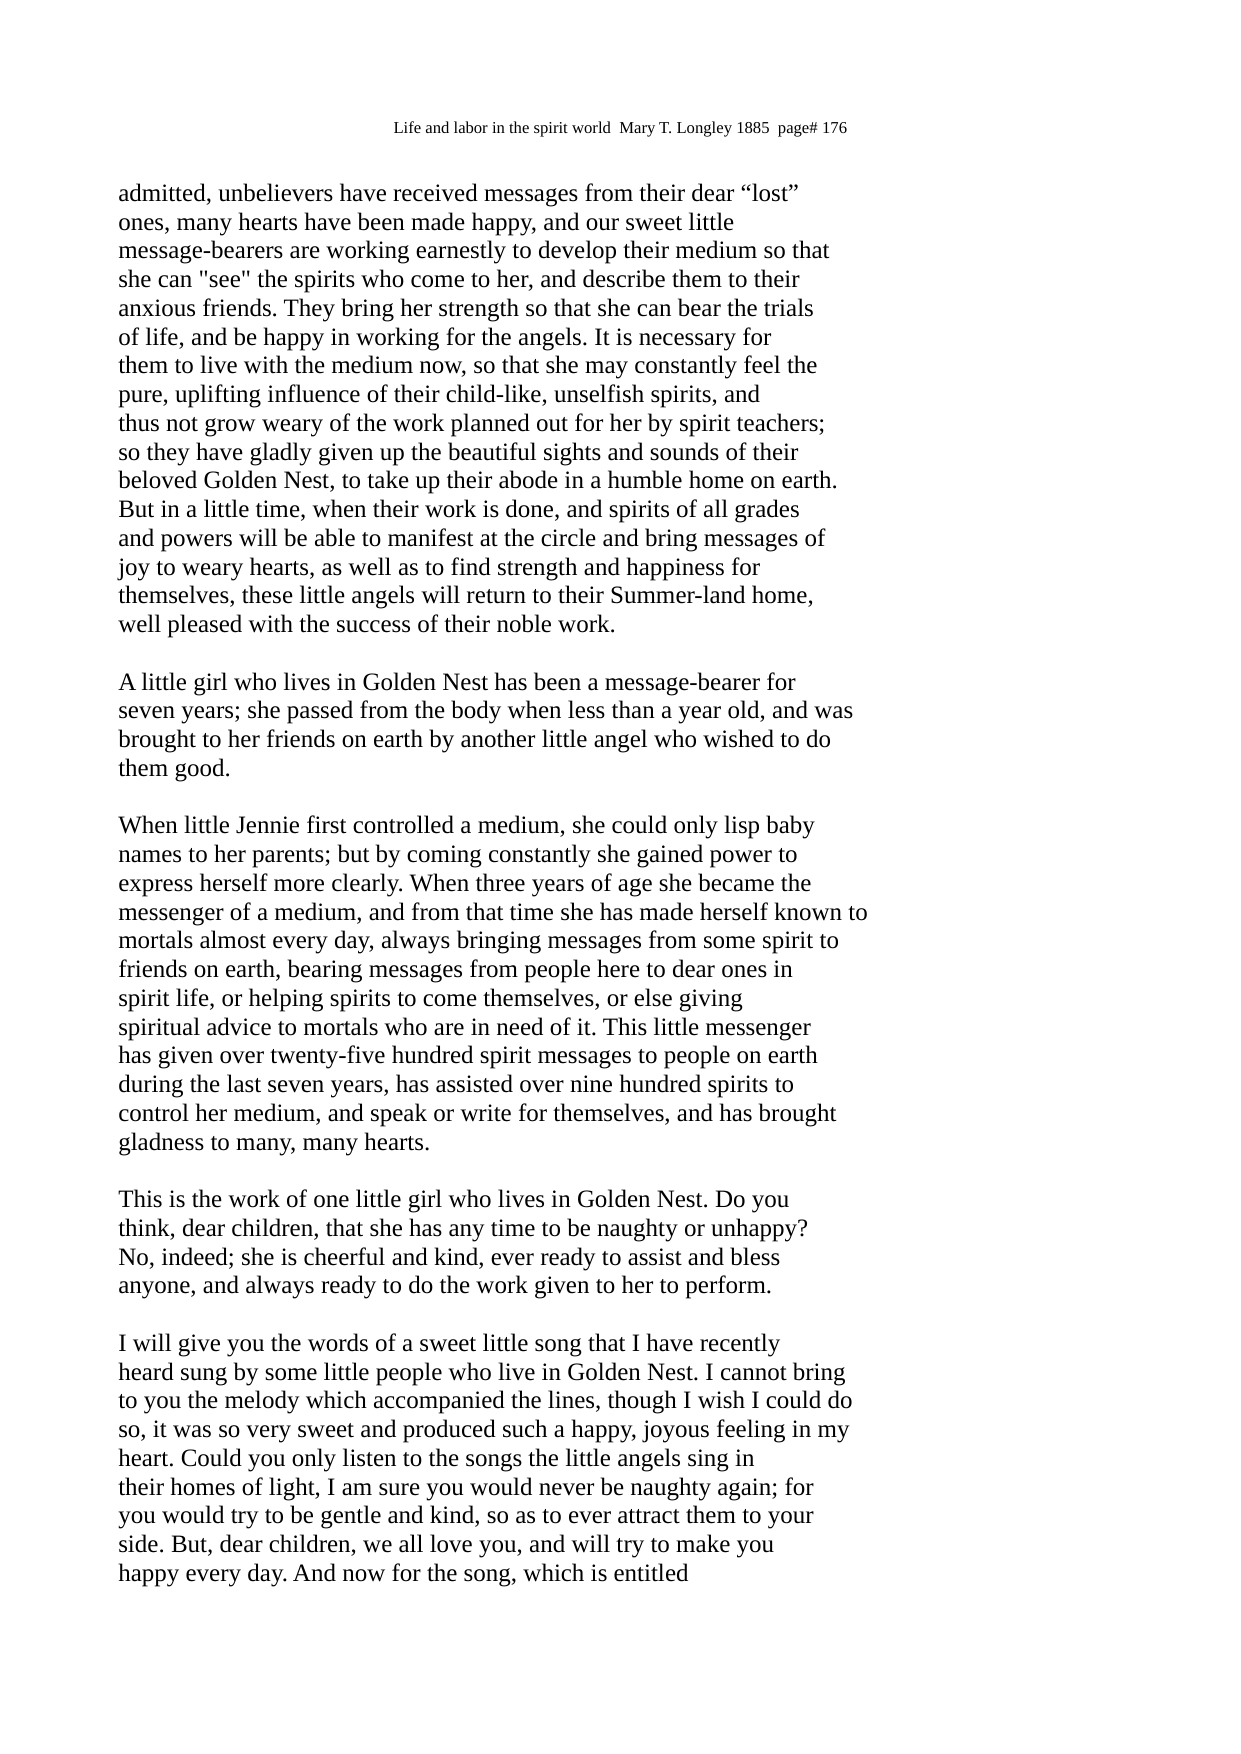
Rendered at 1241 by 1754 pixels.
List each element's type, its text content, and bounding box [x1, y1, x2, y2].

text seven years; she passed from the body when less than a year old, and was [118, 696, 1122, 724]
text A little girl who lives in Golden Nest has been a message-bearer for [118, 667, 1122, 696]
text heart. Could you only listen to the songs the little angels sing in [118, 1443, 1122, 1472]
text ones, many hearts have been made happy, and our sweet little [118, 207, 1122, 236]
text gladness to many, many hearts. [118, 1127, 1122, 1156]
text No, indeed; she is cheerful and kind, ever ready to assist and bless [118, 1242, 1122, 1271]
text anyone, and always ready to do the work given to her to perform. [118, 1271, 1122, 1299]
text side. But, dear children, we all love you, and will try to make you [118, 1529, 1122, 1558]
text heard sung by some little people who live in Golden Nest. I cannot bring [118, 1357, 1122, 1386]
text This is the work of one little girl who lives in Golden Nest. Do you [118, 1184, 1122, 1213]
text mortals almost every day, always bringing messages from some spirit to [118, 926, 1122, 954]
text happy every day. And now for the song, which is entitled [118, 1558, 1122, 1587]
text to you the melody which accompanied the lines, though I wish I could do [118, 1386, 1122, 1414]
text control her medium, and speak or write for themselves, and has brought [118, 1098, 1122, 1127]
text their homes of light, I am sure you would never be naughty again; for [118, 1472, 1122, 1501]
text friends on earth, bearing messages from people here to dear ones in [118, 954, 1122, 983]
text so they have gladly given up the beautiful sights and sounds of their [118, 437, 1122, 466]
text pure, uplifting influence of their child-like, unselfish spirits, and [118, 379, 1122, 408]
text message-bearers are working earnestly to develop their medium so that [118, 236, 1122, 264]
text I will give you the words of a sweet little song that I have recently [118, 1328, 1122, 1357]
text messenger of a medium, and from that time she has made herself known to [118, 897, 1122, 926]
text them to live with the medium now, so that she may constantly feel the [118, 351, 1122, 379]
text spiritual advice to mortals who are in need of it. This little messenger [118, 1012, 1122, 1041]
text names to her parents; but by coming constantly she gained power to [118, 839, 1122, 868]
text beloved Golden Nest, to take up their abode in a humble home on earth. [118, 466, 1122, 494]
text think, dear children, that she has any time to be naughty or unhappy? [118, 1213, 1122, 1242]
text themselves, these little angels will return to their Summer-land home, [118, 581, 1122, 609]
text admitted, unbelievers have received messages from their dear “lost” [118, 178, 1122, 207]
text But in a little time, when their work is done, and spirits of all grades [118, 494, 1122, 523]
text brought to her friends on earth by another little angel who wished to do [118, 724, 1122, 753]
text well pleased with the success of their noble work. [118, 609, 1122, 638]
text has given over twenty-five hundred spirit messages to people on earth [118, 1041, 1122, 1069]
text you would try to be gentle and kind, so as to ever attract them to your [118, 1501, 1122, 1529]
text spirit life, or helping spirits to come themselves, or else giving [118, 983, 1122, 1012]
text joy to weary hearts, as well as to find strength and happiness for [118, 552, 1122, 581]
text and powers will be able to manifest at the circle and bring messages of [118, 523, 1122, 552]
text express herself more clearly. When three years of age she became the [118, 868, 1122, 897]
text thus not grow weary of the work planned out for her by spirit teachers; [118, 408, 1122, 437]
text so, it was so very sweet and produced such a happy, joyous feeling in my [118, 1414, 1122, 1443]
text she can "see" the spirits who come to her, and describe them to their [118, 264, 1122, 293]
text of life, and be happy in working for the angels. It is necessary for [118, 322, 1122, 351]
text during the last seven years, has assisted over nine hundred spirits to [118, 1069, 1122, 1098]
text anxious friends. They bring her strength so that she can bear the trials [118, 293, 1122, 322]
text When little Jennie first controlled a medium, she could only lisp baby [118, 811, 1122, 839]
text them good. [118, 753, 1122, 782]
